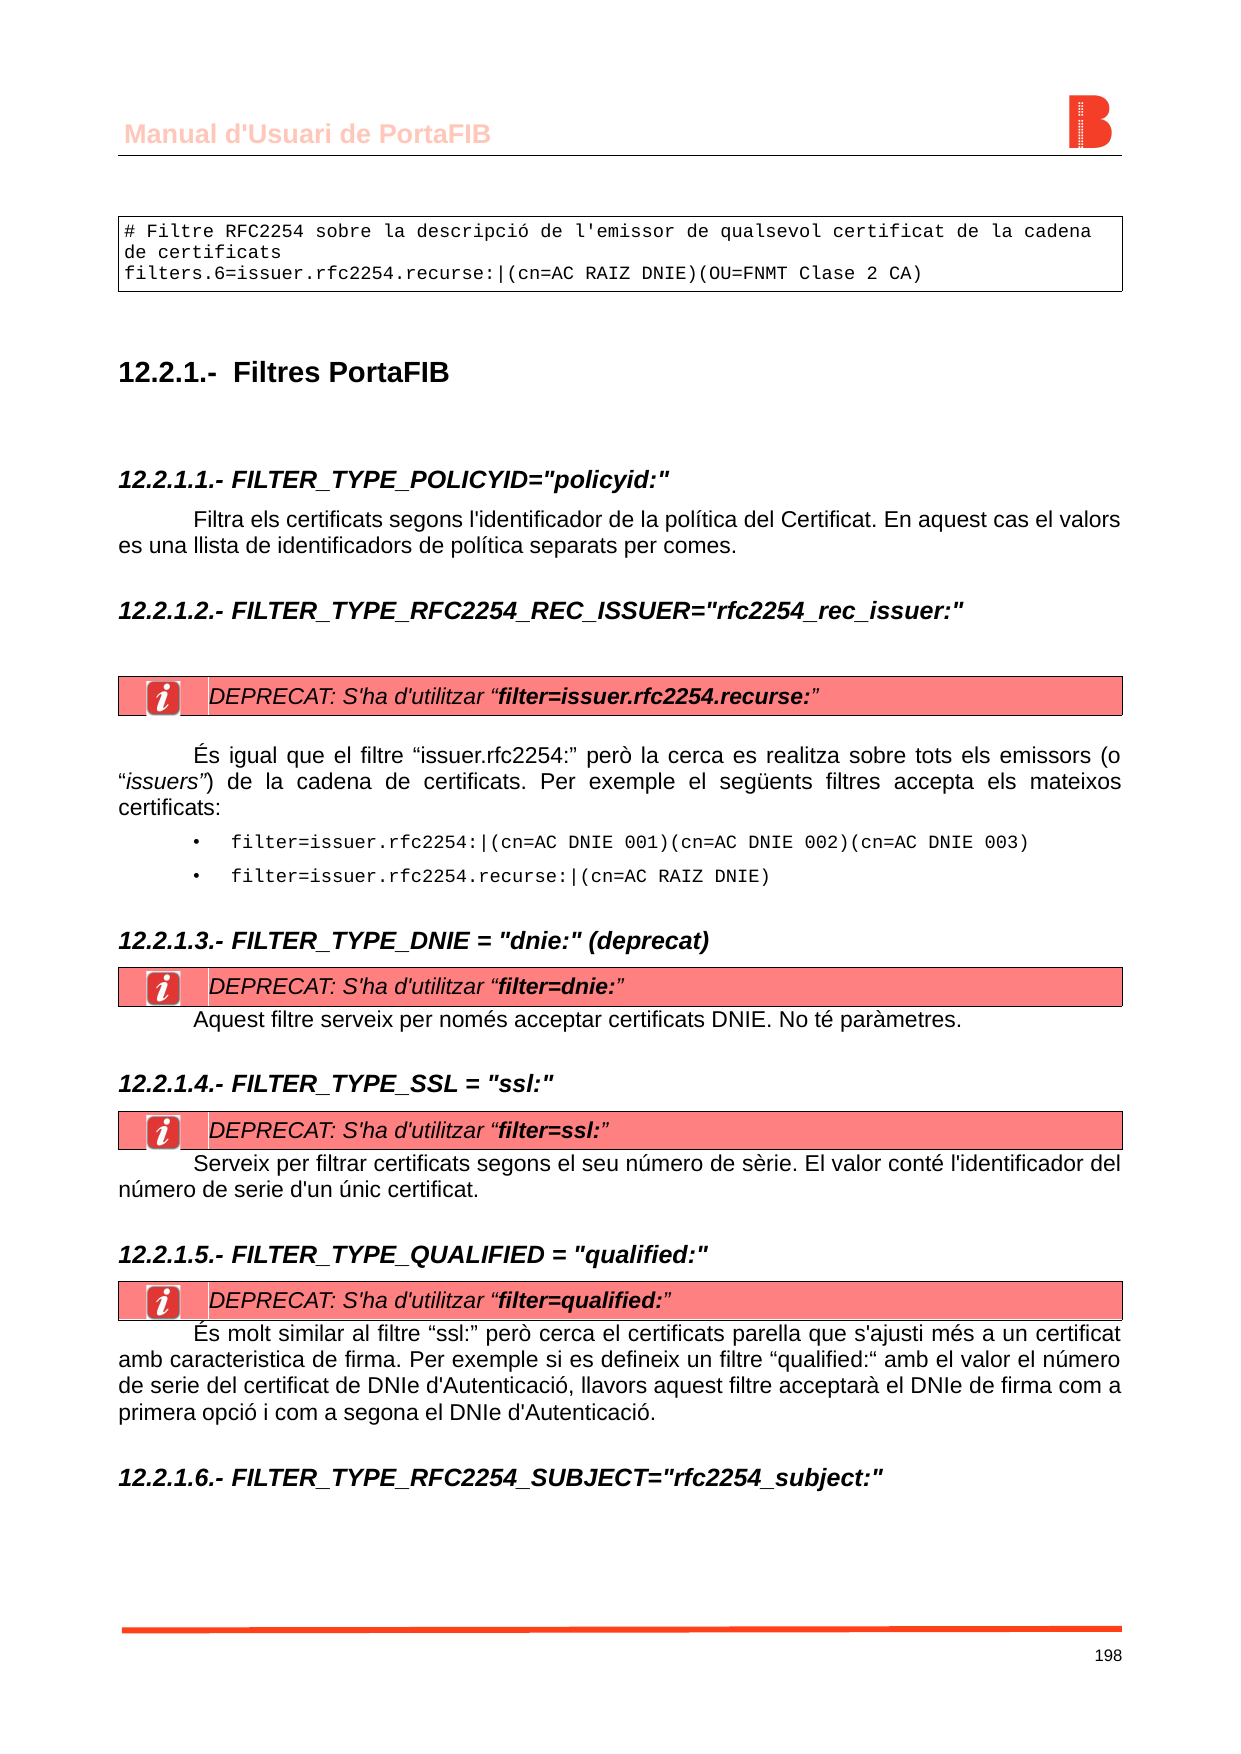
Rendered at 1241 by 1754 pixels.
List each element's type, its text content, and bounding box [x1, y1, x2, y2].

table_header DEPRECAT: S'ha d'utilitzar “filter=issuer.rfc2254.recurse:” [209, 677, 1122, 715]
subtitle Filtres PortaFIB [118, 355, 1122, 388]
table_header [119, 1112, 208, 1149]
subtitle FILTER_TYPE_QUALIFIED = "qualified:" [118, 1240, 1122, 1268]
subtitle FILTER_TYPE_RFC2254_REC_ISSUER="rfc2254_rec_issuer:" [118, 596, 1122, 625]
table_header # Filtre RFC2254 sobre la descripció de l'emissor de qualsevol certificat de la cadena de certificats filters.6=issuer.rfc2254.recurse:|(cn=AC RAIZ DNIE)(OU=FNMT Clase 2 CA) [119, 217, 1122, 291]
picture [146, 681, 181, 716]
table_header [119, 1282, 208, 1319]
table_header [119, 968, 208, 1006]
picture [146, 1285, 181, 1320]
table_header [119, 677, 208, 715]
subtitle FILTER_TYPE_RFC2254_SUBJECT="rfc2254_subject:" [118, 1463, 1122, 1491]
picture [1063, 94, 1117, 150]
text Filtra els certificats segons l'identificador de la política del Certificat. En aquest cas el valors es una llista de identificadors de política separats per comes. [118, 506, 1122, 559]
text És molt similar al filtre “ssl:” però cerca el certificats parella que s'ajusti més a un certificat amb caracteristica de firma. Per exemple si es defineix un filtre “qualified:“ amb el valor el número de serie del certificat de DNIe d'Autenticació, llavors aquest filtre acceptarà el DNIe de firma com a primera opció i com a segona el DNIe d'Autenticació. [118, 1321, 1122, 1425]
subtitle FILTER_TYPE_DNIE = "dnie:" (deprecat) [118, 926, 1122, 954]
picture [146, 971, 181, 1006]
table_header DEPRECAT: S'ha d'utilitzar “filter=qualified:” [209, 1282, 1122, 1319]
text És igual que el filtre “issuer.rfc2254:” però la cerca es realitza sobre tots els emissors (o “issuers”) de la cadena de certificats. Per exemple el següents filtres accepta els mateixos certificats: [118, 742, 1122, 821]
list filter=issuer.rfc2254:|(cn=AC DNIE 001)(cn=AC DNIE 002)(cn=AC DNIE 003) [193, 833, 1122, 854]
subtitle FILTER_TYPE_SSL = "ssl:" [118, 1069, 1122, 1098]
list filter=issuer.rfc2254.recurse:|(cn=AC RAIZ DNIE) [193, 867, 1122, 888]
subtitle FILTER_TYPE_POLICYID="policyid:" [118, 465, 1122, 494]
text Aquest filtre serveix per només acceptar certificats DNIE. No té paràmetres. [118, 1007, 1122, 1032]
picture [146, 1115, 181, 1150]
table_header DEPRECAT: S'ha d'utilitzar “filter=ssl:” [209, 1112, 1122, 1149]
text Serveix per filtrar certificats segons el seu número de sèrie. El valor conté l'identificador del número de serie d'un únic certificat. [118, 1150, 1122, 1202]
table_header DEPRECAT: S'ha d'utilitzar “filter=dnie:” [209, 968, 1122, 1006]
